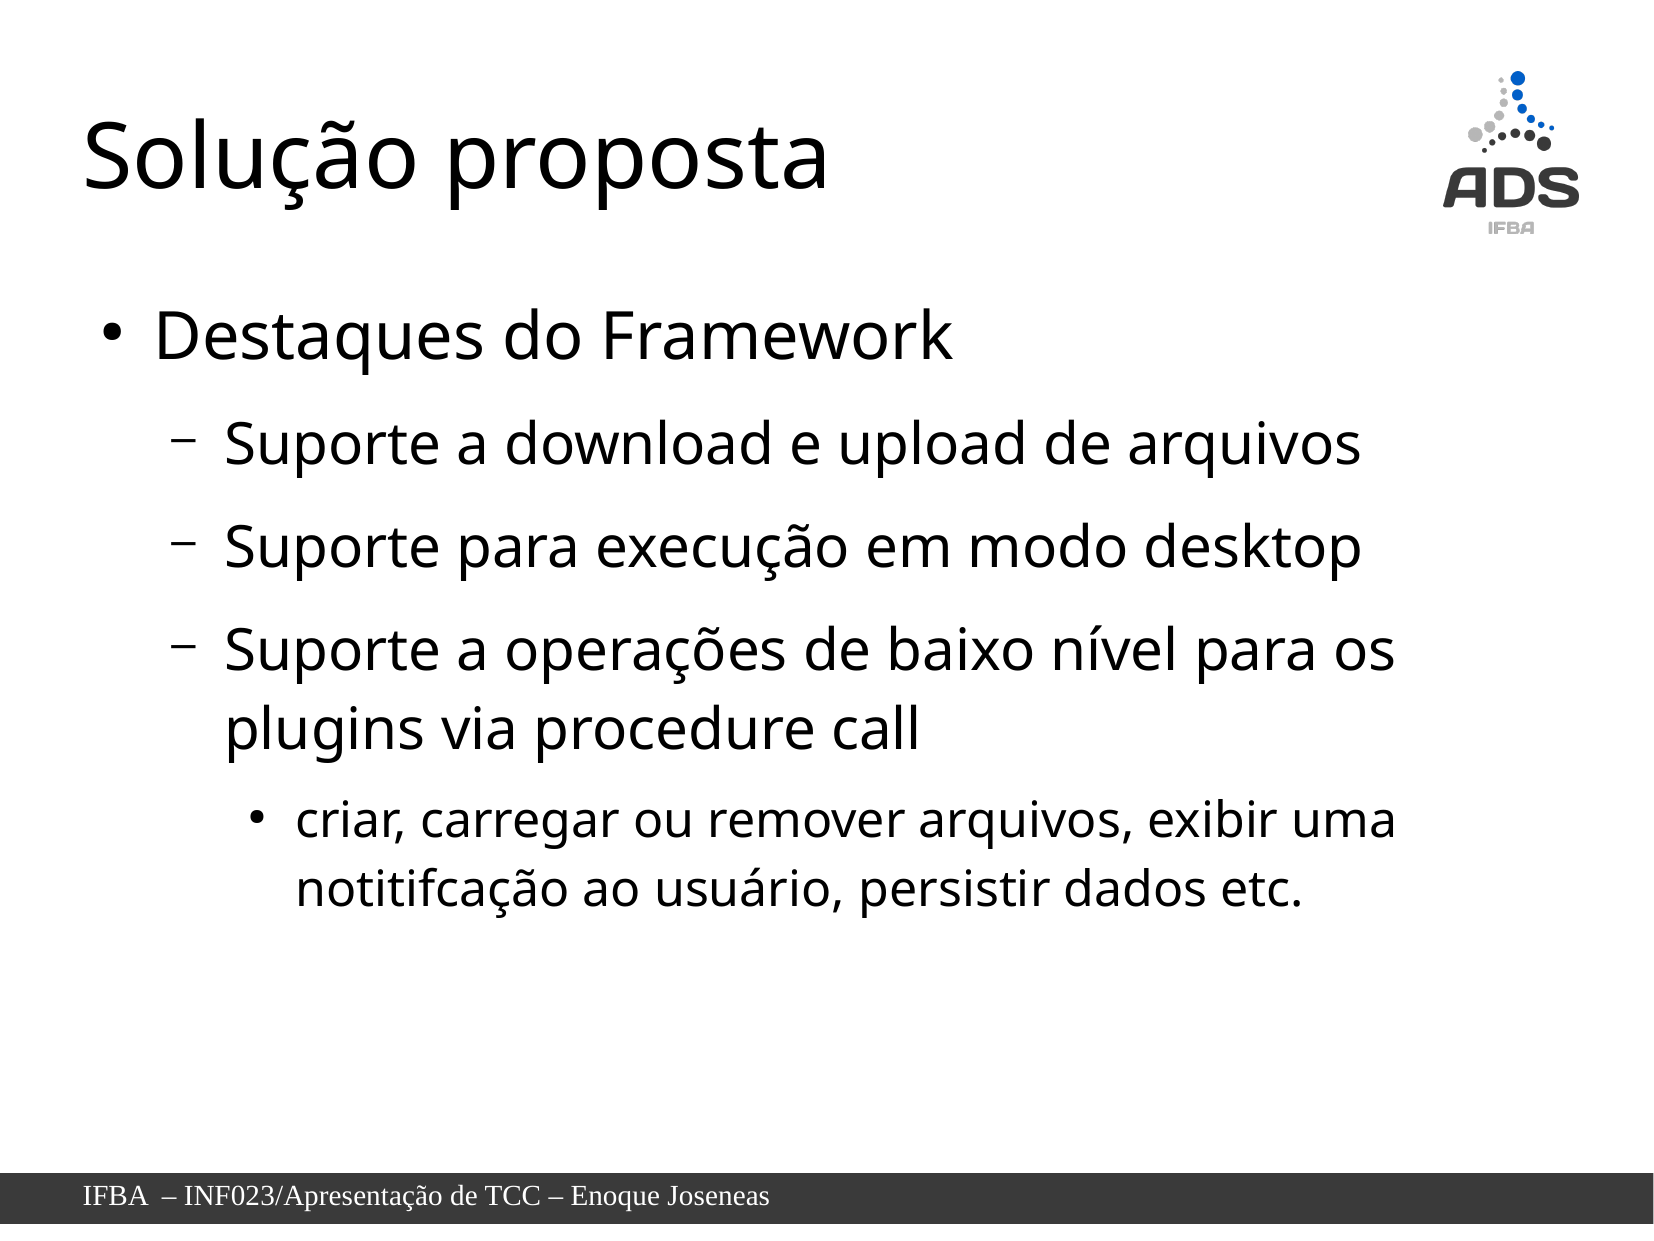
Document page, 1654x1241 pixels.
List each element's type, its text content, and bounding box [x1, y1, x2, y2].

picture [1443, 71, 1579, 234]
title Solução proposta [82, 49, 1426, 257]
list Destaques do Framework Suporte a download e upload de arquivos Suporte para execução em modo desktop Suporte a operações de baixo nível para os plugins via procedure call criar, carregar ou remover arquivos, exibir uma notitifcação ao usuário, persistir dados etc. [82, 287, 1571, 1147]
